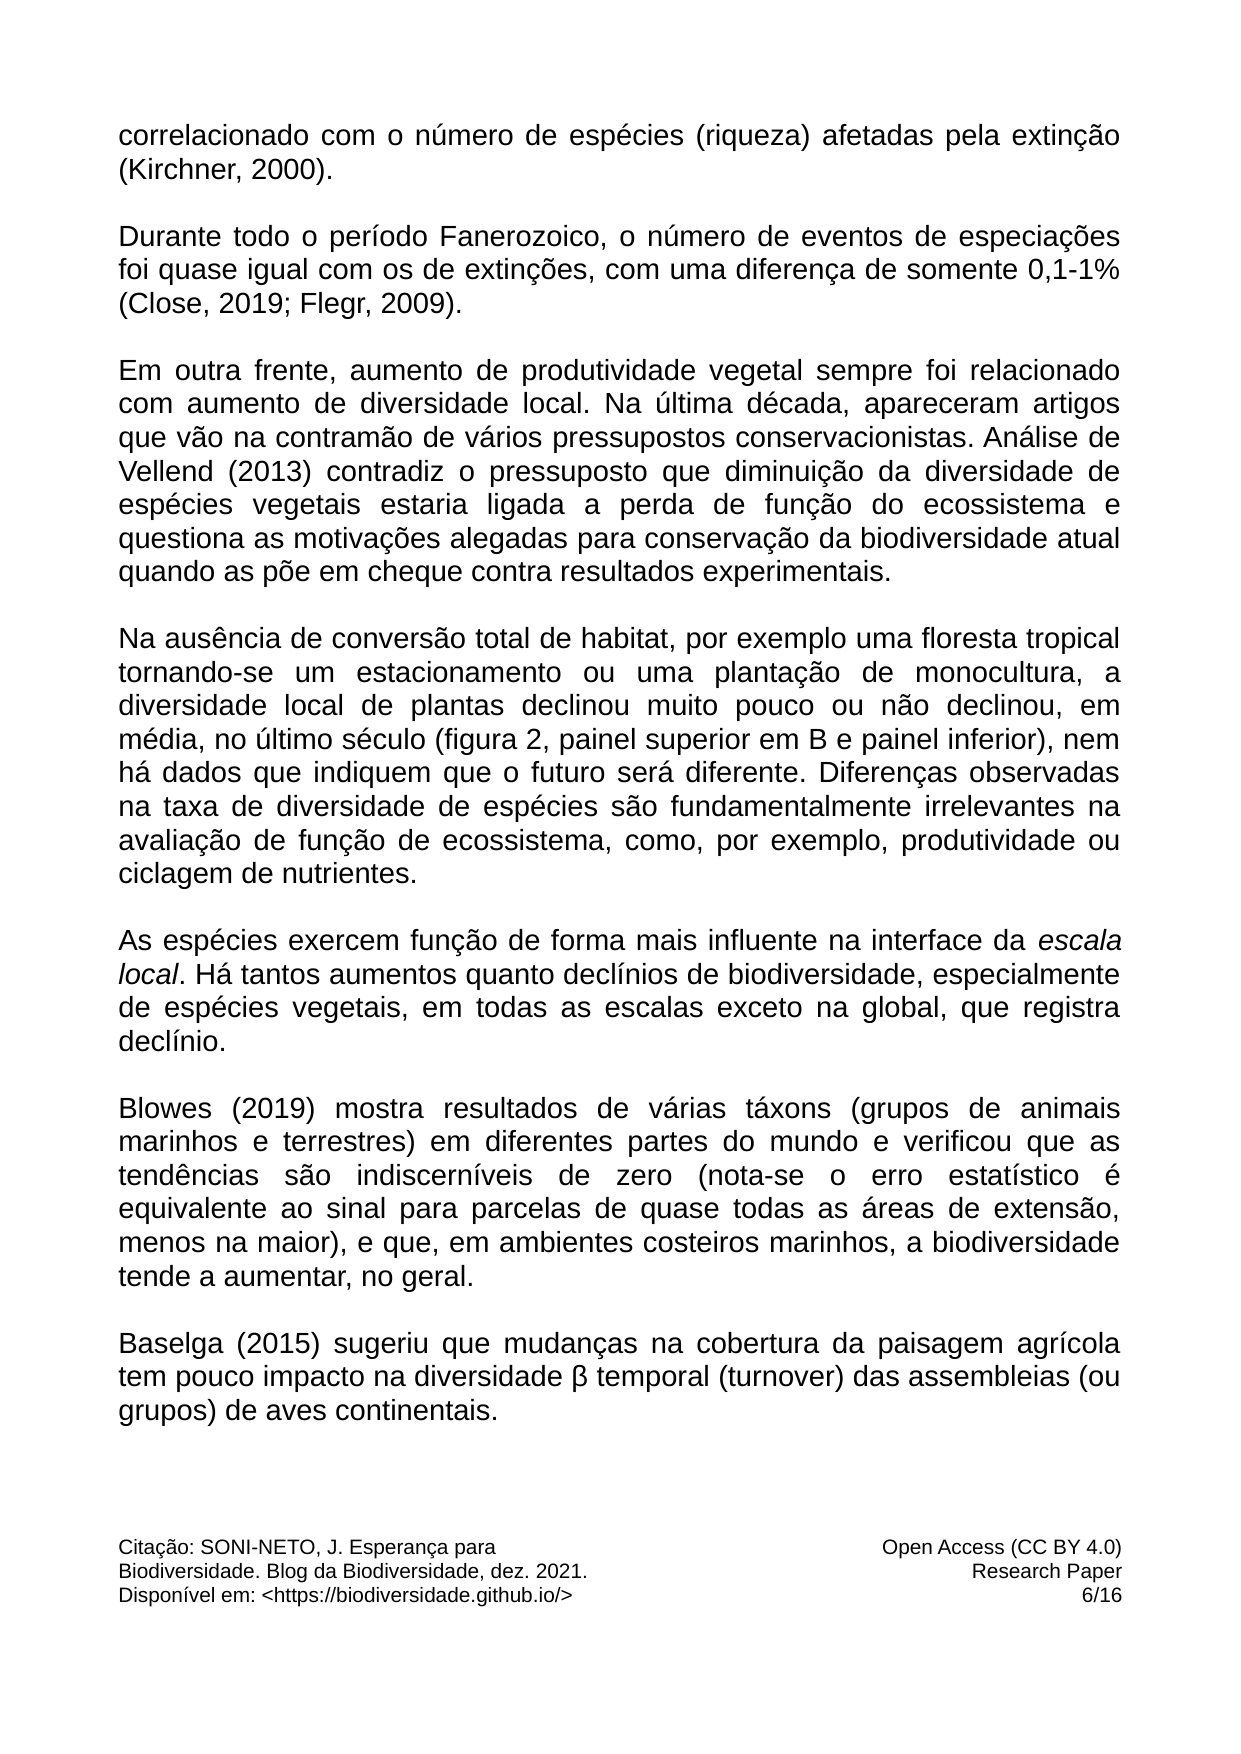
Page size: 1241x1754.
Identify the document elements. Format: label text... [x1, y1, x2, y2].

text Blowes (2019) mostra resultados de várias táxons (grupos de animais marinhos e terrestres) em diferentes partes do mundo e verificou que as tendências são indiscerníveis de zero (nota-se o erro estatístico é equivalente ao sinal para parcelas de quase todas as áreas de extensão, menos na maior), e que, em ambientes costeiros marinhos, a biodiversidade tende a aumentar, no geral. [118, 1091, 1122, 1292]
text Durante todo o período Fanerozoico, o número de eventos de especiações foi quase igual com os de extinções, com uma diferença de somente 0,1-1% (Close, 2019; Flegr, 2009). [118, 219, 1122, 319]
text Baselga (2015) sugeriu que mudanças na cobertura da paisagem agrícola tem pouco impacto na diversidade β temporal (turnover) das assembleias (ou grupos) de aves continentais. [118, 1326, 1122, 1426]
text As espécies exercem função de forma mais influente na interface da escala local. Há tantos aumentos quanto declínios de biodiversidade, especialmente de espécies vegetais, em todas as escalas exceto na global, que registra declínio. [118, 923, 1122, 1057]
text Na ausência de conversão total de habitat, por exemplo uma floresta tropical tornando-se um estacionamento ou uma plantação de monocultura, a diversidade local de plantas declinou muito pouco ou não declinou, em média, no último século (figura 2, painel superior em B e painel inferior), nem há dados que indiquem que o futuro será diferente. Diferenças observadas na taxa de diversidade de espécies são fundamentalmente irrelevantes na avaliação de função de ecossistema, como, por exemplo, produtividade ou ciclagem de nutrientes. [118, 621, 1122, 889]
text Em outra frente, aumento de produtividade vegetal sempre foi relacionado com aumento de diversidade local. Na última década, apareceram artigos que vão na contramão de vários pressupostos conservacionistas. Análise de Vellend (2013) contradiz o pressuposto que diminuição da diversidade de espécies vegetais estaria ligada a perda de função do ecossistema e questiona as motivações alegadas para conservação da biodiversidade atual quando as põe em cheque contra resultados experimentais. [118, 353, 1122, 588]
text correlacionado com o número de espécies (riqueza) afetadas pela extinção (Kirchner, 2000). [118, 118, 1122, 185]
